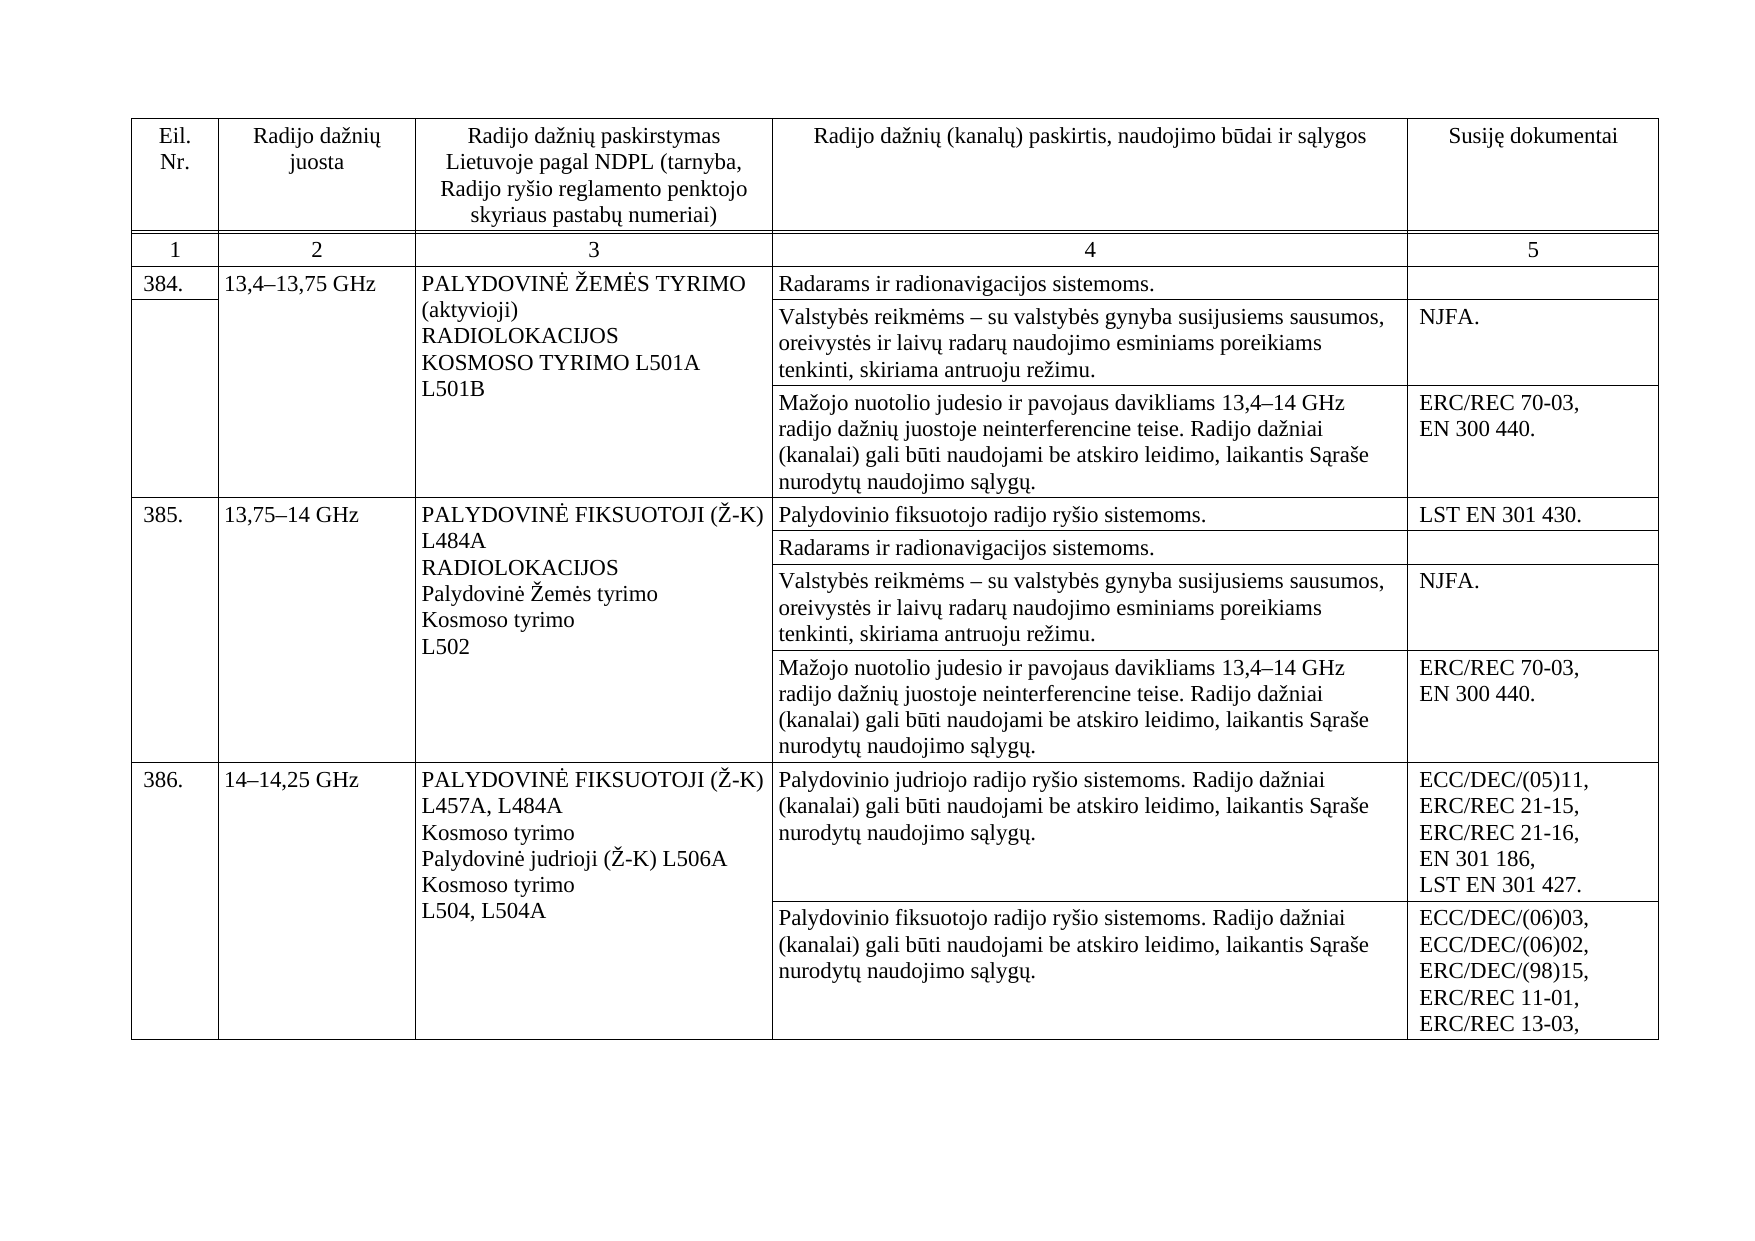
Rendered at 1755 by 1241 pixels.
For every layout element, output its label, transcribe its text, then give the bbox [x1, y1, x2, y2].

table_header Radijo dažnių paskirstymas Lietuvoje pagal NDPL (tarnyba, Radijo ryšio reglamento penktojo skyriaus pastabų numeriai) [416, 119, 772, 230]
table_cell ERC/REC 70-03, EN 300 440. [1408, 651, 1658, 762]
table_cell ERC/REC 70-03, EN 300 440. [1408, 386, 1658, 497]
table_cell ECC/DEC/(06)03, ECC/DEC/(06)02, ERC/DEC/(98)15, ERC/REC 11-01, ERC/REC 13-03, [1408, 902, 1658, 1039]
table_cell 13,4–13,75 GHz [219, 267, 415, 497]
table_header Radijo dažnių (kanalų) paskirtis, naudojimo būdai ir sąlygos [773, 119, 1407, 230]
table_cell Mažojo nuotolio judesio ir pavojaus davikliams 13,4–14 GHz radijo dažnių juostoje neinterferencine teise. Radijo dažniai (kanalai) gali būti naudojami be atskiro leidimo, laikantis Sąraše nurodytų naudojimo sąlygų. [773, 386, 1407, 497]
table_cell PALYDOVINĖ ŽEMĖS TYRIMO (aktyvioji) RADIOLOKACIJOS KOSMOSO TYRIMO L501A L501B [416, 267, 772, 497]
table_cell 4 [773, 234, 1407, 266]
table_cell PALYDOVINĖ FIKSUOTOJI (Ž-K) L484A RADIOLOKACIJOS Palydovinė Žemės tyrimo Kosmoso tyrimo L502 [416, 498, 772, 762]
table_cell [132, 300, 218, 497]
table_cell 14–14,25 GHz [219, 763, 415, 1039]
table_cell ECC/DEC/(05)11, ERC/REC 21-15, ERC/REC 21-16, EN 301 186, LST EN 301 427. [1408, 763, 1658, 901]
table_cell 386. [132, 763, 218, 1039]
table_cell Radarams ir radionavigacijos sistemoms. [773, 267, 1407, 299]
table_cell 385. [132, 498, 218, 762]
table_cell Mažojo nuotolio judesio ir pavojaus davikliams 13,4–14 GHz radijo dažnių juostoje neinterferencine teise. Radijo dažniai (kanalai) gali būti naudojami be atskiro leidimo, laikantis Sąraše nurodytų naudojimo sąlygų. [773, 651, 1407, 762]
table_cell Palydovinio fiksuotojo radijo ryšio sistemoms. [773, 498, 1407, 530]
table_cell Valstybės reikmėms – su valstybės gynyba susijusiems sausumos, oreivystės ir laivų radarų naudojimo esminiams poreikiams tenkinti, skiriama antruoju režimu. [773, 300, 1407, 385]
table_cell 3 [416, 234, 772, 266]
table_header Eil. Nr. [132, 119, 218, 230]
table_cell 1 [132, 234, 218, 266]
table_cell [1408, 267, 1658, 299]
table_cell NJFA. [1408, 565, 1658, 649]
table_cell 384. [132, 267, 218, 299]
table_header Radijo dažnių juosta [219, 119, 415, 230]
table_cell Palydovinio fiksuotojo radijo ryšio sistemoms. Radijo dažniai (kanalai) gali būti naudojami be atskiro leidimo, laikantis Sąraše nurodytų naudojimo sąlygų. [773, 902, 1407, 1039]
table_cell Radarams ir radionavigacijos sistemoms. [773, 531, 1407, 564]
table_cell Palydovinio judriojo radijo ryšio sistemoms. Radijo dažniai (kanalai) gali būti naudojami be atskiro leidimo, laikantis Sąraše nurodytų naudojimo sąlygų. [773, 763, 1407, 901]
table_header Susiję dokumentai [1408, 119, 1658, 230]
table_cell 2 [219, 234, 415, 266]
table_cell [1408, 531, 1658, 564]
table_cell Valstybės reikmėms – su valstybės gynyba susijusiems sausumos, oreivystės ir laivų radarų naudojimo esminiams poreikiams tenkinti, skiriama antruoju režimu. [773, 565, 1407, 649]
table_cell NJFA. [1408, 300, 1658, 385]
table_cell 13,75–14 GHz [219, 498, 415, 762]
table_cell LST EN 301 430. [1408, 498, 1658, 530]
table_cell 5 [1408, 234, 1658, 266]
table_cell PALYDOVINĖ FIKSUOTOJI (Ž-K) L457A, L484A Kosmoso tyrimo Palydovinė judrioji (Ž-K) L506A Kosmoso tyrimo L504, L504A [416, 763, 772, 1039]
